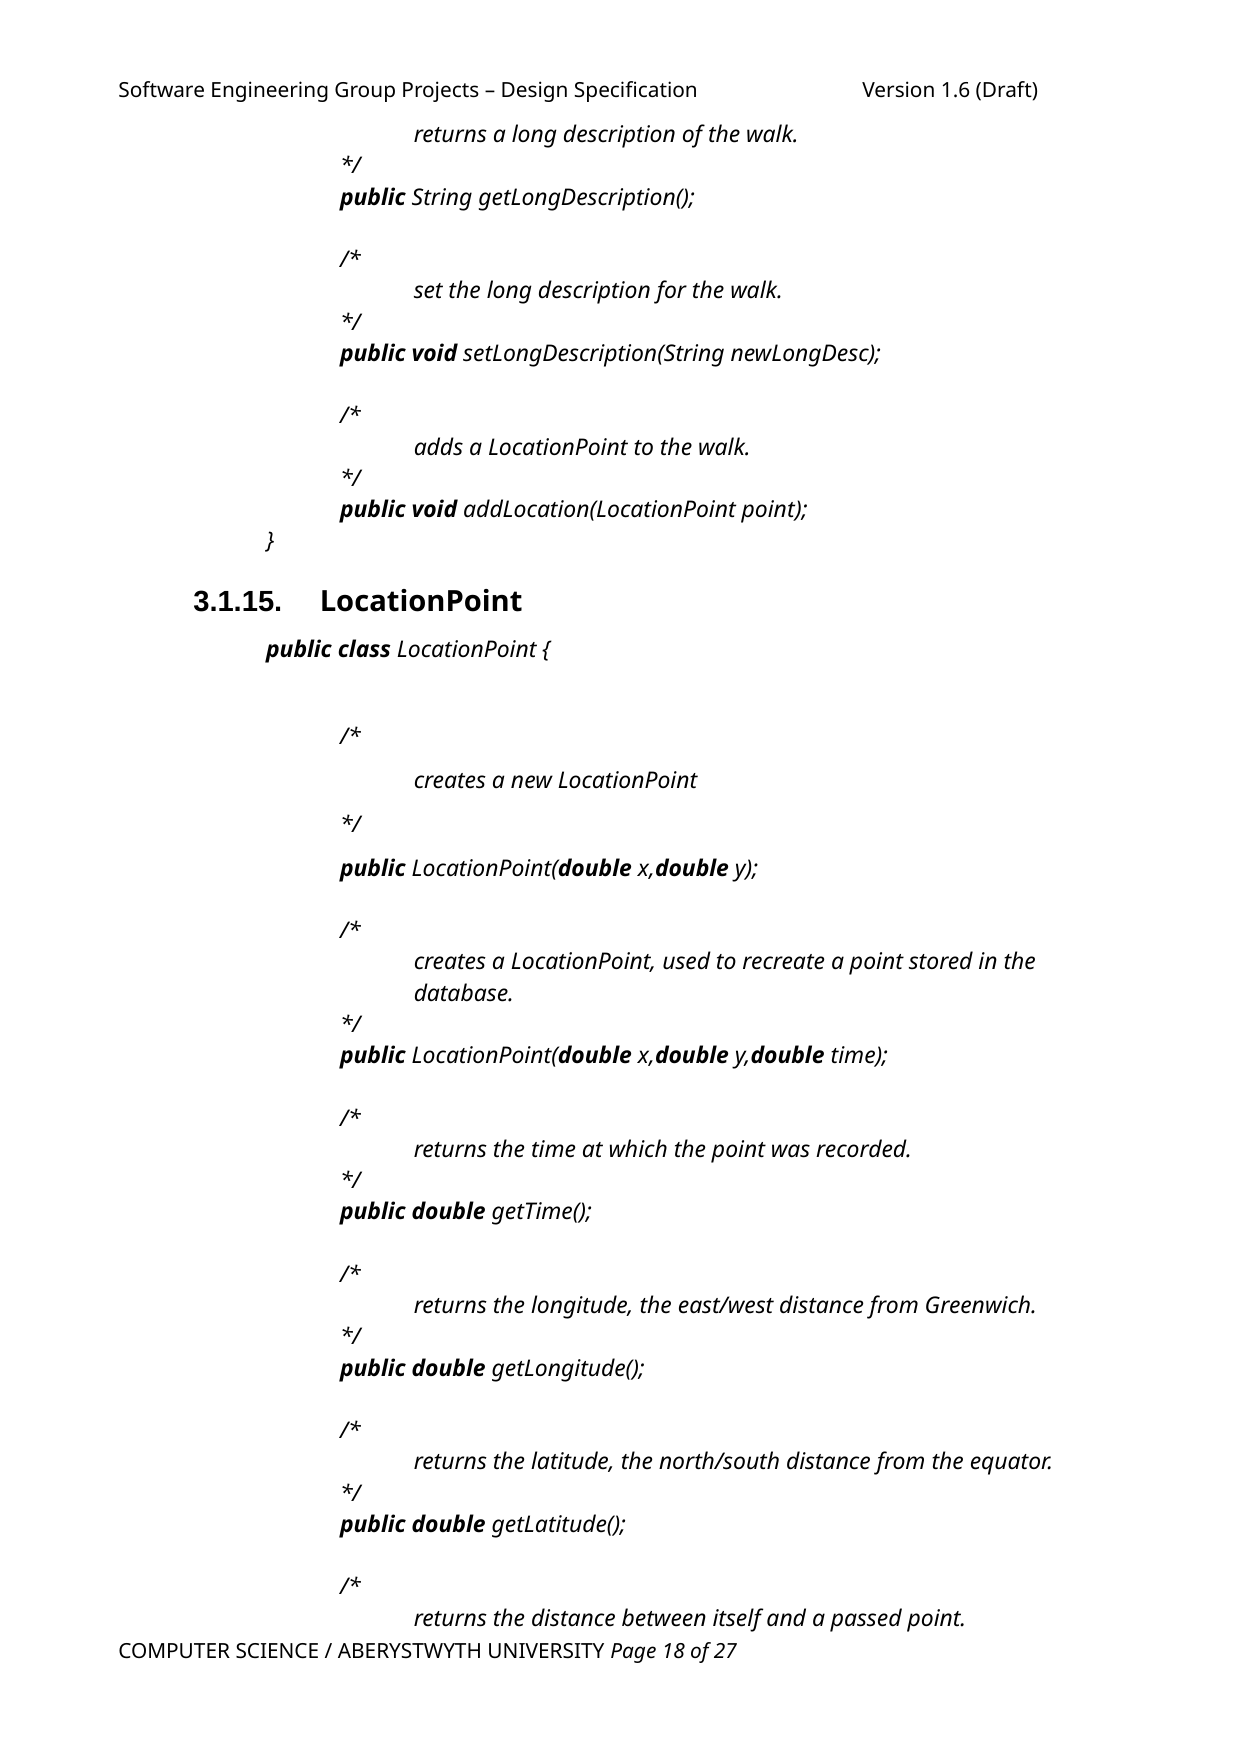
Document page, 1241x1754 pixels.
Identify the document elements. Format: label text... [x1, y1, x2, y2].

text public double getTime(); [118, 1195, 1122, 1227]
text */ [118, 1477, 1122, 1508]
text public void addLocation(LocationPoint point); [118, 493, 1122, 524]
text */ [118, 462, 1122, 493]
text creates a new LocationPoint [118, 764, 1122, 795]
text public LocationPoint(double x,double y); [118, 852, 1122, 883]
text */ [118, 149, 1122, 181]
text /* [118, 1570, 1122, 1602]
text */ [118, 1008, 1122, 1039]
text returns the distance between itself and a passed point. [118, 1602, 1122, 1633]
text adds a LocationPoint to the walk. [118, 431, 1122, 462]
text /* [118, 720, 1122, 752]
text */ [118, 1164, 1122, 1195]
text returns the time at which the point was recorded. [118, 1133, 1122, 1164]
text /* [118, 1414, 1122, 1445]
text public LocationPoint(double x,double y,double time); [118, 1039, 1122, 1070]
text /* [118, 914, 1122, 945]
text /* [118, 243, 1122, 274]
text public void setLongDescription(String newLongDesc); [118, 337, 1122, 368]
text /* [118, 1102, 1122, 1133]
text */ [118, 808, 1122, 839]
text set the long description for the walk. [118, 274, 1122, 306]
text */ [118, 1320, 1122, 1352]
text creates a LocationPoint, used to recreate a point stored in the database. [118, 945, 1122, 1008]
text public double getLatitude(); [118, 1508, 1122, 1539]
text returns a long description of the walk. [118, 118, 1122, 149]
text returns the longitude, the east/west distance from Greenwich. [118, 1289, 1122, 1320]
text */ [118, 306, 1122, 337]
text returns the latitude, the north/south distance from the equator. [118, 1445, 1122, 1477]
text /* [118, 1258, 1122, 1289]
text /* [118, 399, 1122, 431]
subtitle LocationPoint [193, 581, 1122, 620]
text public double getLongitude(); [118, 1352, 1122, 1383]
text public class LocationPoint { [118, 633, 1122, 664]
text public String getLongDescription(); [118, 181, 1122, 212]
text } [118, 524, 1122, 556]
